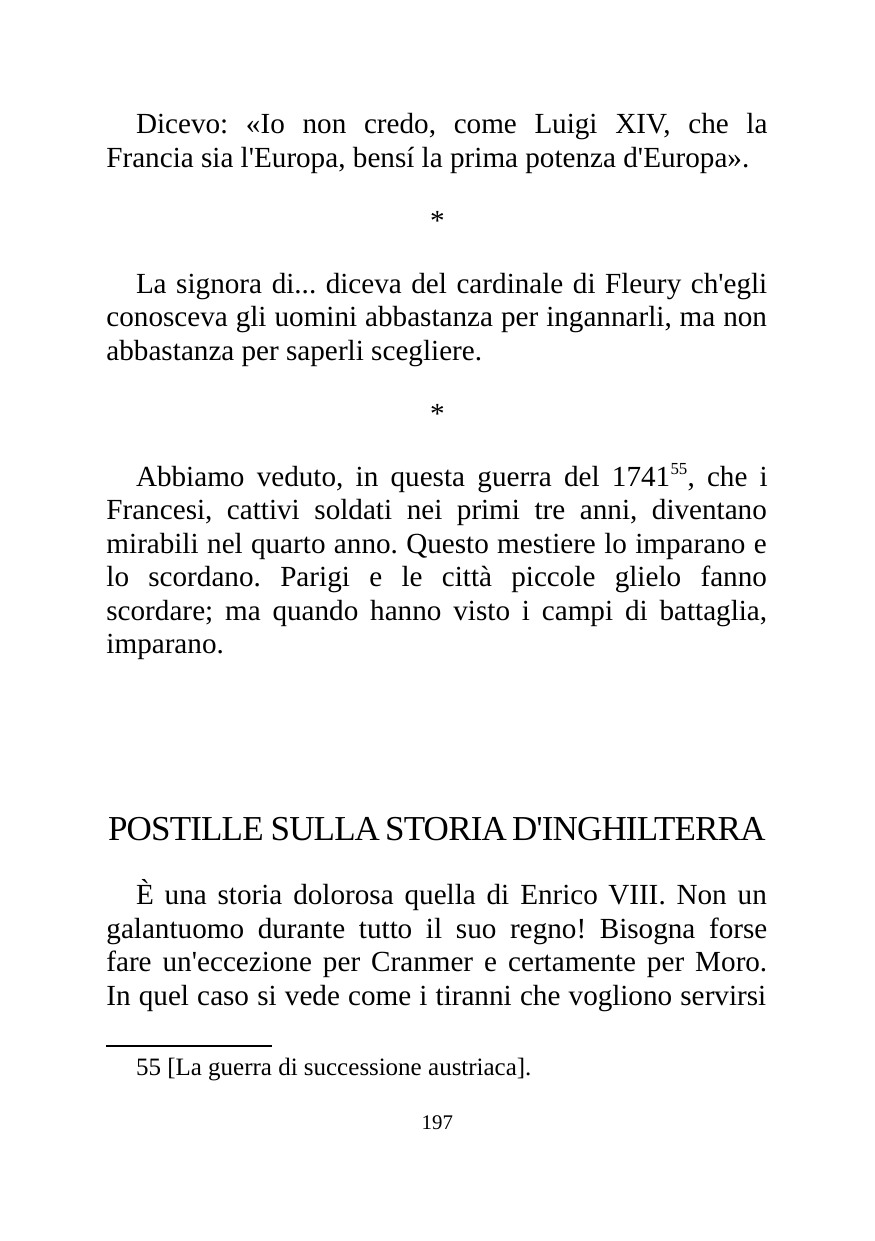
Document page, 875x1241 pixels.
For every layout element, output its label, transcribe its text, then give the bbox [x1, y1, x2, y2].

text È una storia dolorosa quella di Enrico VIII. Non un galantuomo durante tutto il suo regno! Bisogna forse fare un'eccezione per Cranmer e certamente per Moro. In quel caso si vede come i tiranni che vogliono servirsi [106, 877, 768, 1012]
text * [106, 203, 768, 236]
subtitle POSTILLE SULLA STORIA D'INGHILTERRA [106, 808, 768, 848]
text Dicevo: «Io non credo, come Luigi XIV, che la Francia sia l'Europa, bensí la prima potenza d'Europa». [106, 106, 768, 173]
text La signora di... diceva del cardinale di Fleury ch'egli conosceva gli uomini abbastanza per ingannarli, ma non abbastanza per saperli scegliere. [106, 266, 768, 366]
text Abbiamo veduto, in questa guerra del 1741, che i Francesi, cattivi soldati nei primi tre anni, diventano mirabili nel quarto anno. Questo mestiere lo imparano e lo scordano. Parigi e le città piccole glielo fanno scordare; ma quando hanno visto i campi di battaglia, imparano. [106, 459, 768, 660]
text [La guerra di successione austriaca]. [106, 1052, 768, 1080]
text * [106, 396, 768, 429]
